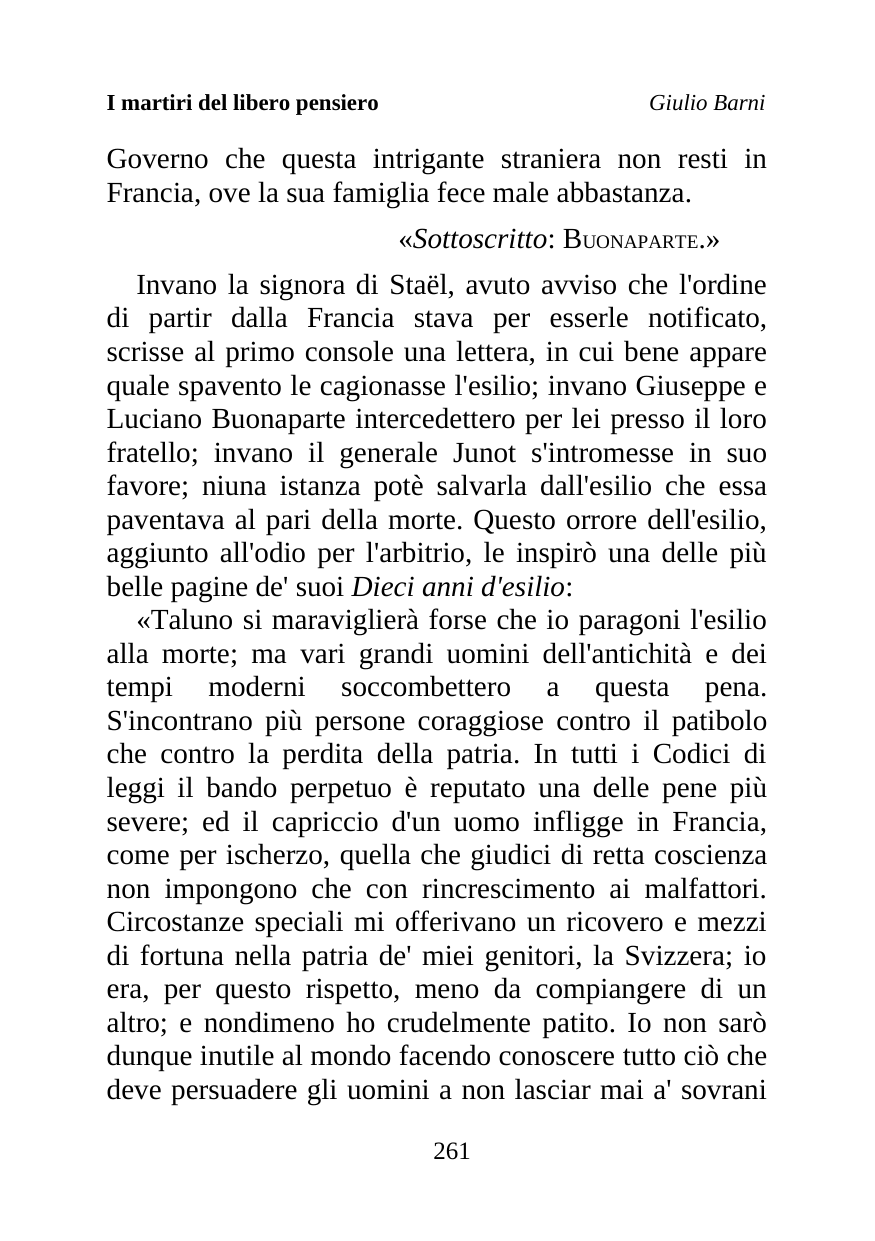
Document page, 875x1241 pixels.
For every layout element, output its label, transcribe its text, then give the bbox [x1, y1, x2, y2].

text «Taluno si maraviglierà forse che io paragoni l'esilio alla morte; ma vari grandi uomini dell'antichità e dei tempi moderni soccombettero a questa pena. S'incontrano più persone coraggiose contro il patibolo che contro la perdita della patria. In tutti i Codici di leggi il bando perpetuo è reputato una delle pene più severe; ed il capriccio d'un uomo infligge in Francia, come per ischerzo, quella che giudici di retta coscienza non impongono che con rincrescimento ai malfattori. Circostanze speciali mi offerivano un ricovero e mezzi di fortuna nella patria de' miei genitori, la Svizzera; io era, per questo rispetto, meno da compiangere di un altro; e nondimeno ho crudelmente patito. Io non sarò dunque inutile al mondo facendo conoscere tutto ciò che deve persuadere gli uomini a non lasciar mai a' sovrani [106, 602, 768, 1106]
text «Sottoscritto: Buonaparte.» [106, 221, 768, 254]
text Invano la signora di Staël, avuto avviso che l'ordine di partir dalla Francia stava per esserle notificato, scrisse al primo console una lettera, in cui bene appare quale spavento le cagionasse l'esilio; invano Giuseppe e Luciano Buonaparte intercedettero per lei presso il loro fratello; invano il generale Junot s'intromesse in suo favore; niuna istanza potè salvarla dall'esilio che essa paventava al pari della morte. Questo orrore dell'esilio, aggiunto all'odio per l'arbitrio, le inspirò una delle più belle pagine de' suoi Dieci anni d'esilio: [106, 267, 768, 602]
text Governo che questa intrigante straniera non resti in Francia, ove la sua famiglia fece male abbastanza. [106, 141, 768, 208]
